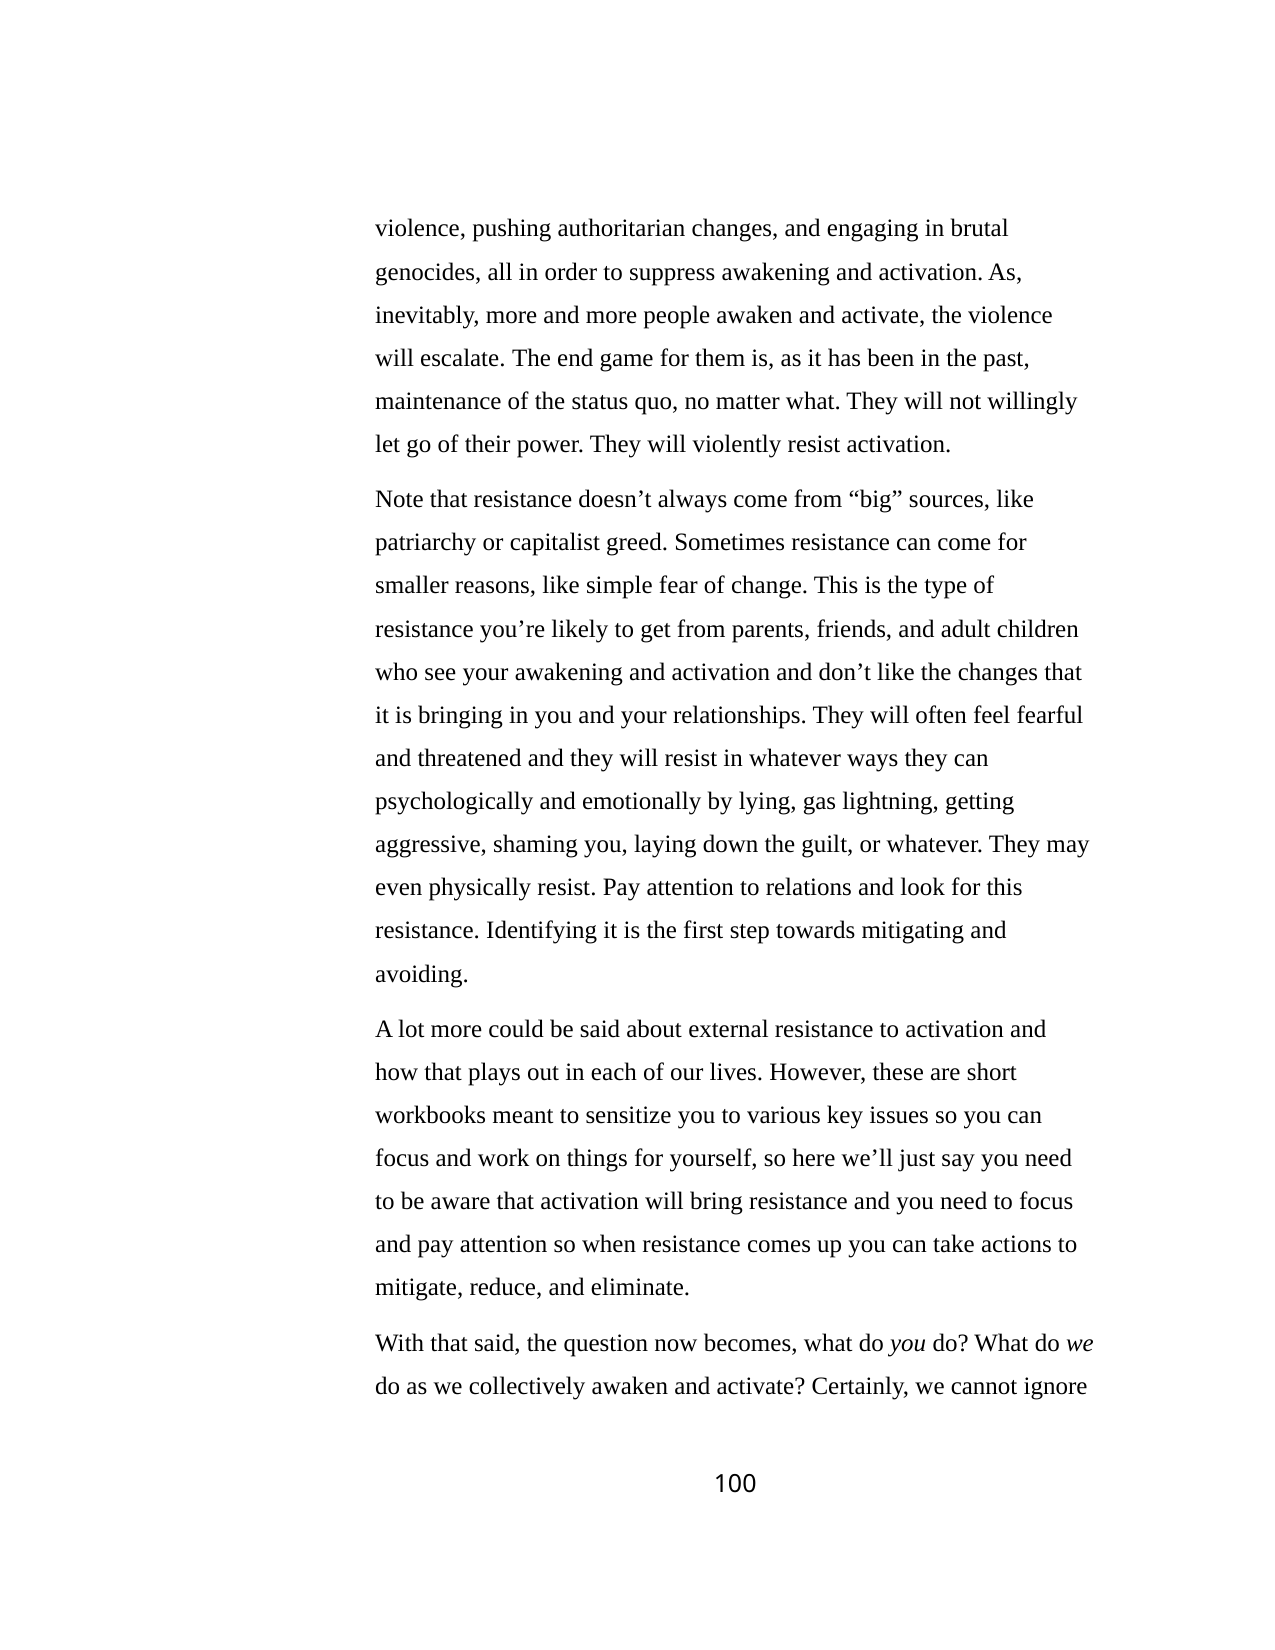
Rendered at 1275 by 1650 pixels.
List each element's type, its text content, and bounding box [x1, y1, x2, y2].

text Note that resistance doesn’t always come from “big” sources, like patriarchy or capitalist greed. Sometimes resistance can come for smaller reasons, like simple fear of change. This is the type of resistance you’re likely to get from parents, friends, and adult children who see your awakening and activation and don’t like the changes that it is bringing in you and your relationships. They will often feel fearful and threatened and they will resist in whatever ways they can psychologically and emotionally by lying, gas lightning, getting aggressive, shaming you, laying down the guilt, or whatever. They may even physically resist. Pay attention to relations and look for this resistance. Identifying it is the first step towards mitigating and avoiding. [375, 484, 1095, 987]
text With that said, the question now becomes, what do you do? What do we do as we collectively awaken and activate? Certainly, we cannot ignore [375, 1328, 1095, 1399]
text violence, pushing authoritarian changes, and engaging in brutal genocides, all in order to suppress awakening and activation. As, inevitably, more and more people awaken and activate, the violence will escalate. The end game for them is, as it has been in the past, maintenance of the status quo, no matter what. They will not willingly let go of their power. They will violently resist activation. [375, 213, 1095, 458]
text A lot more could be said about external resistance to activation and how that plays out in each of our lives. However, these are short workbooks meant to sensitize you to various key issues so you can focus and work on things for yourself, so here we’ll just say you need to be aware that activation will bring resistance and you need to focus and pay attention so when resistance comes up you can take actions to mitigate, reduce, and eliminate. [375, 1014, 1095, 1301]
